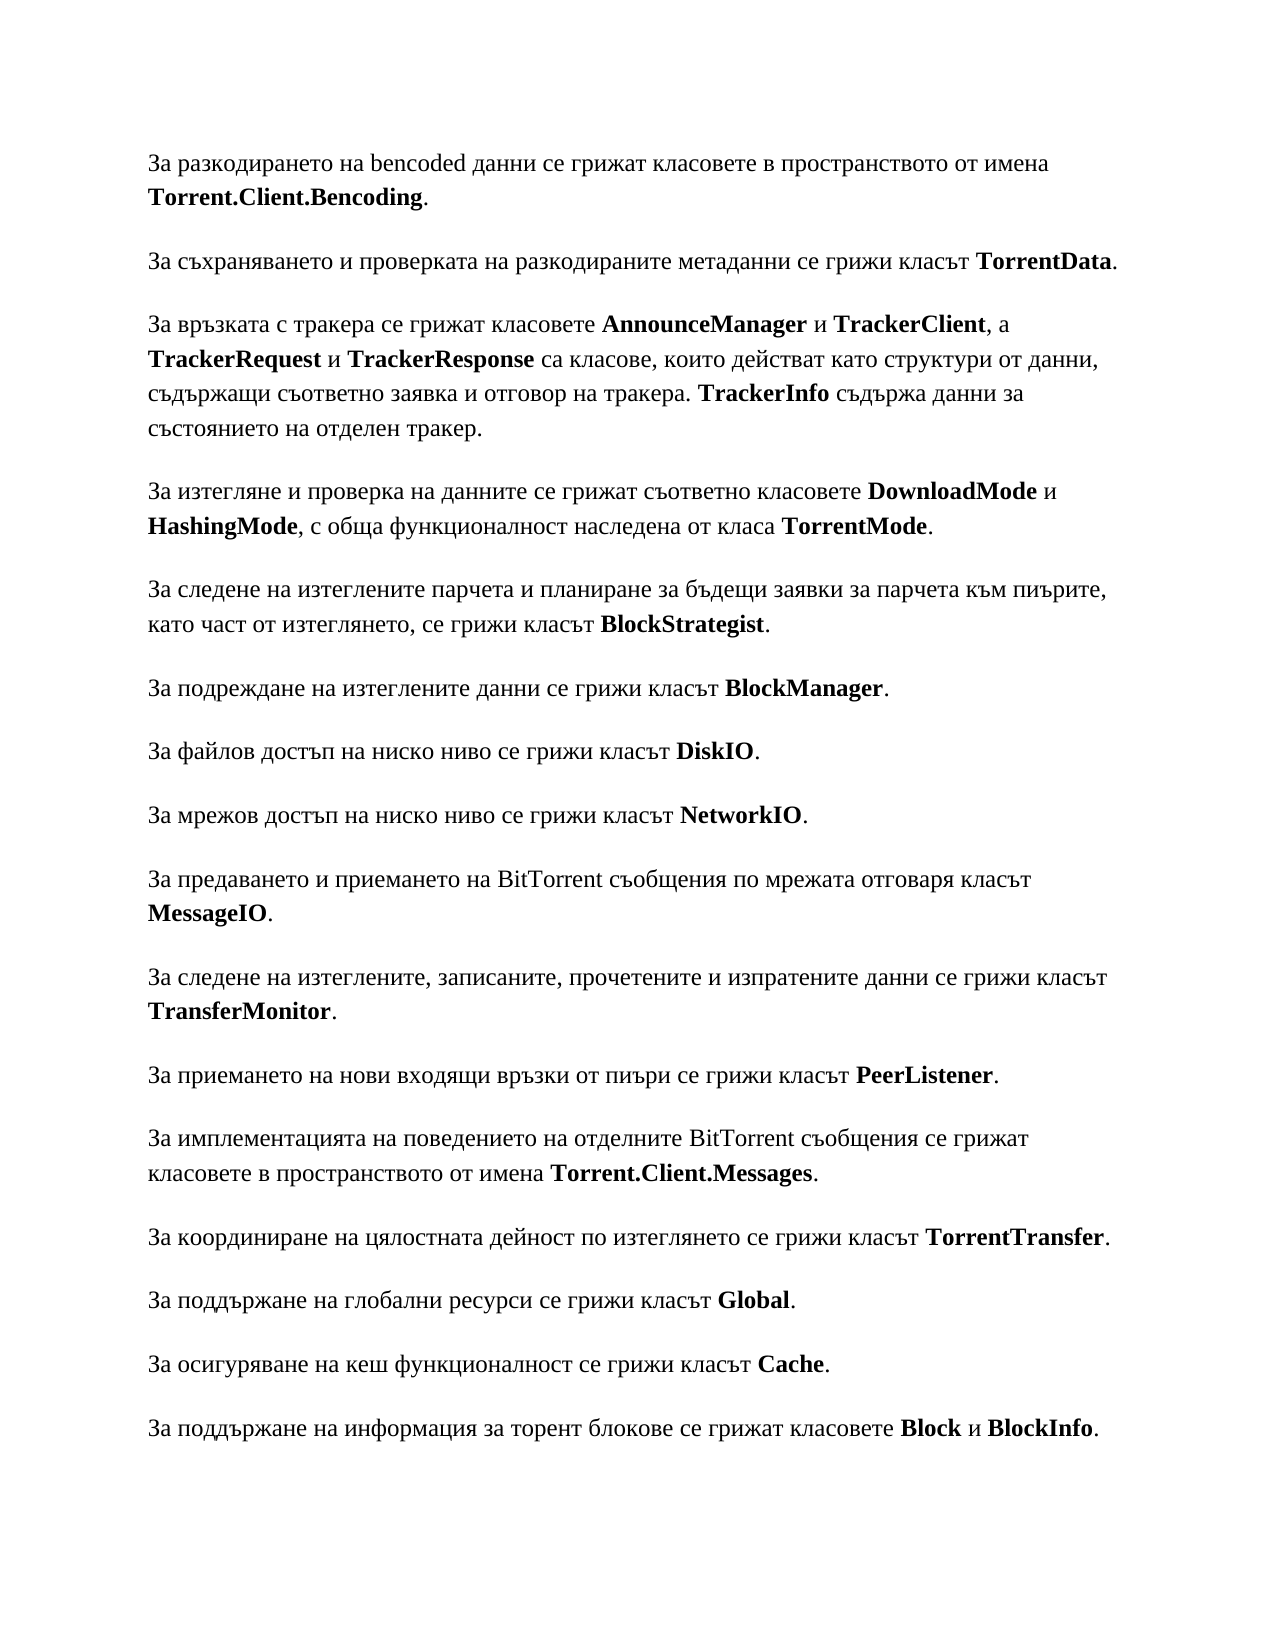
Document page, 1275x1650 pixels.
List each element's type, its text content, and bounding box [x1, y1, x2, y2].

text За поддържане на информация за торент блокове се грижат класовете Block и BlockInfo. [148, 1413, 1127, 1441]
text За имплементацията на поведението на отделните BitTorrent съобщения се грижат класовете в пространството от имена Torrent.Client.Messages. [148, 1123, 1127, 1187]
text За изтегляне и проверка на данните се грижат съответно класовете DownloadMode и HashingMode, с обща функционалност наследена от класа TorrentMode. [148, 476, 1127, 540]
text За връзката с тракера се грижат класовете AnnounceManager и TrackerClient, а TrackerRequest и TrackerResponse са класове, които действат като структури от данни, съдържащи съответно заявка и отговор на тракера. TrackerInfo съдържа данни за състоянието на отделен тракер. [148, 309, 1127, 442]
text За приемането на нови входящи връзки от пиъри се грижи класът PeerListener. [148, 1060, 1127, 1089]
text За съхраняването и проверката на разкодираните метаданни се грижи класът TorrentData. [148, 246, 1127, 274]
text За подреждане на изтеглените данни се грижи класът BlockManager. [148, 673, 1127, 701]
text За координиране на цялостната дейност по изтеглянето се грижи класът TorrentTransfer. [148, 1222, 1127, 1250]
text За мрежов достъп на ниско ниво се грижи класът NetworkIO. [148, 800, 1127, 829]
text За разкодирането на bencoded данни се грижат класовете в пространството от имена Torrent.Client.Bencoding. [148, 148, 1127, 211]
text За поддържане на глобални ресурси се грижи класът Global. [148, 1285, 1127, 1314]
text За осигуряване на кеш функционалност се грижи класът Cache. [148, 1349, 1127, 1378]
text За следене на изтеглените парчета и планиране за бъдещи заявки за парчета към пиърите, като част от изтеглянето, се грижи класът BlockStrategist. [148, 574, 1127, 638]
text За предаването и приемането на BitTorrent съобщения по мрежата отговаря класът MessageIO. [148, 864, 1127, 927]
text За следене на изтеглените, записаните, прочетените и изпратените данни се грижи класът TransferMonitor. [148, 962, 1127, 1025]
text За файлов достъп на ниско ниво се грижи класът DiskIO. [148, 736, 1127, 765]
